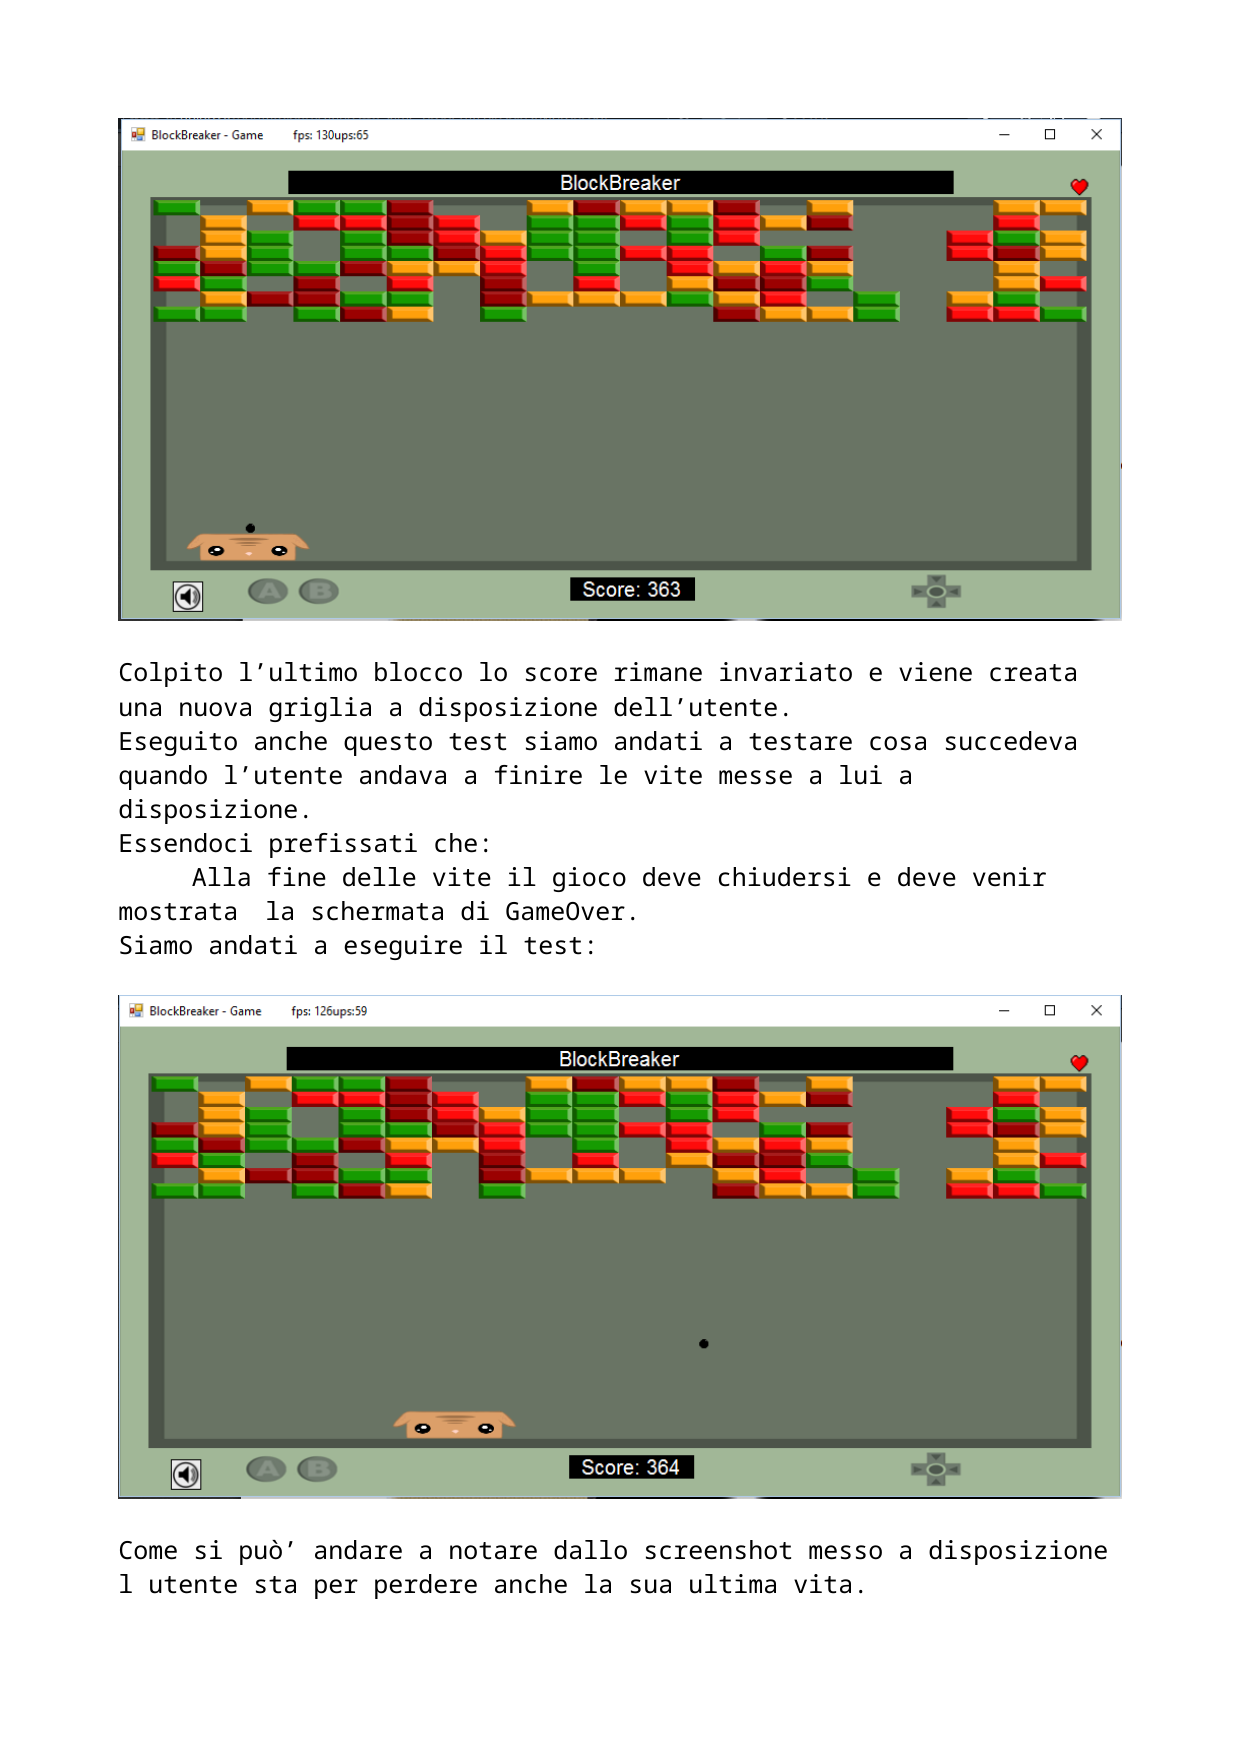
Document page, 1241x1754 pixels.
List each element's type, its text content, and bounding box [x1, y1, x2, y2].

picture [118, 118, 1122, 621]
text Siamo andati a eseguire il test: [118, 928, 1122, 962]
text Essendoci prefissati che: [118, 825, 1122, 859]
text Colpito l’ultimo blocco lo score rimane invariato e viene creata una nuova griglia a disposizione dell’utente. [118, 655, 1122, 723]
text Come si può’ andare a notare dallo screenshot messo a disposizione l utente sta per perdere anche la sua ultima vita. [118, 1533, 1122, 1601]
picture [118, 995, 1122, 1499]
text Eseguito anche questo test siamo andati a testare cosa succedeva quando l’utente andava a finire le vite messe a lui a disposizione. [118, 723, 1122, 825]
text Alla fine delle vite il gioco deve chiudersi e deve venir mostrata la schermata di GameOver. [118, 859, 1122, 928]
